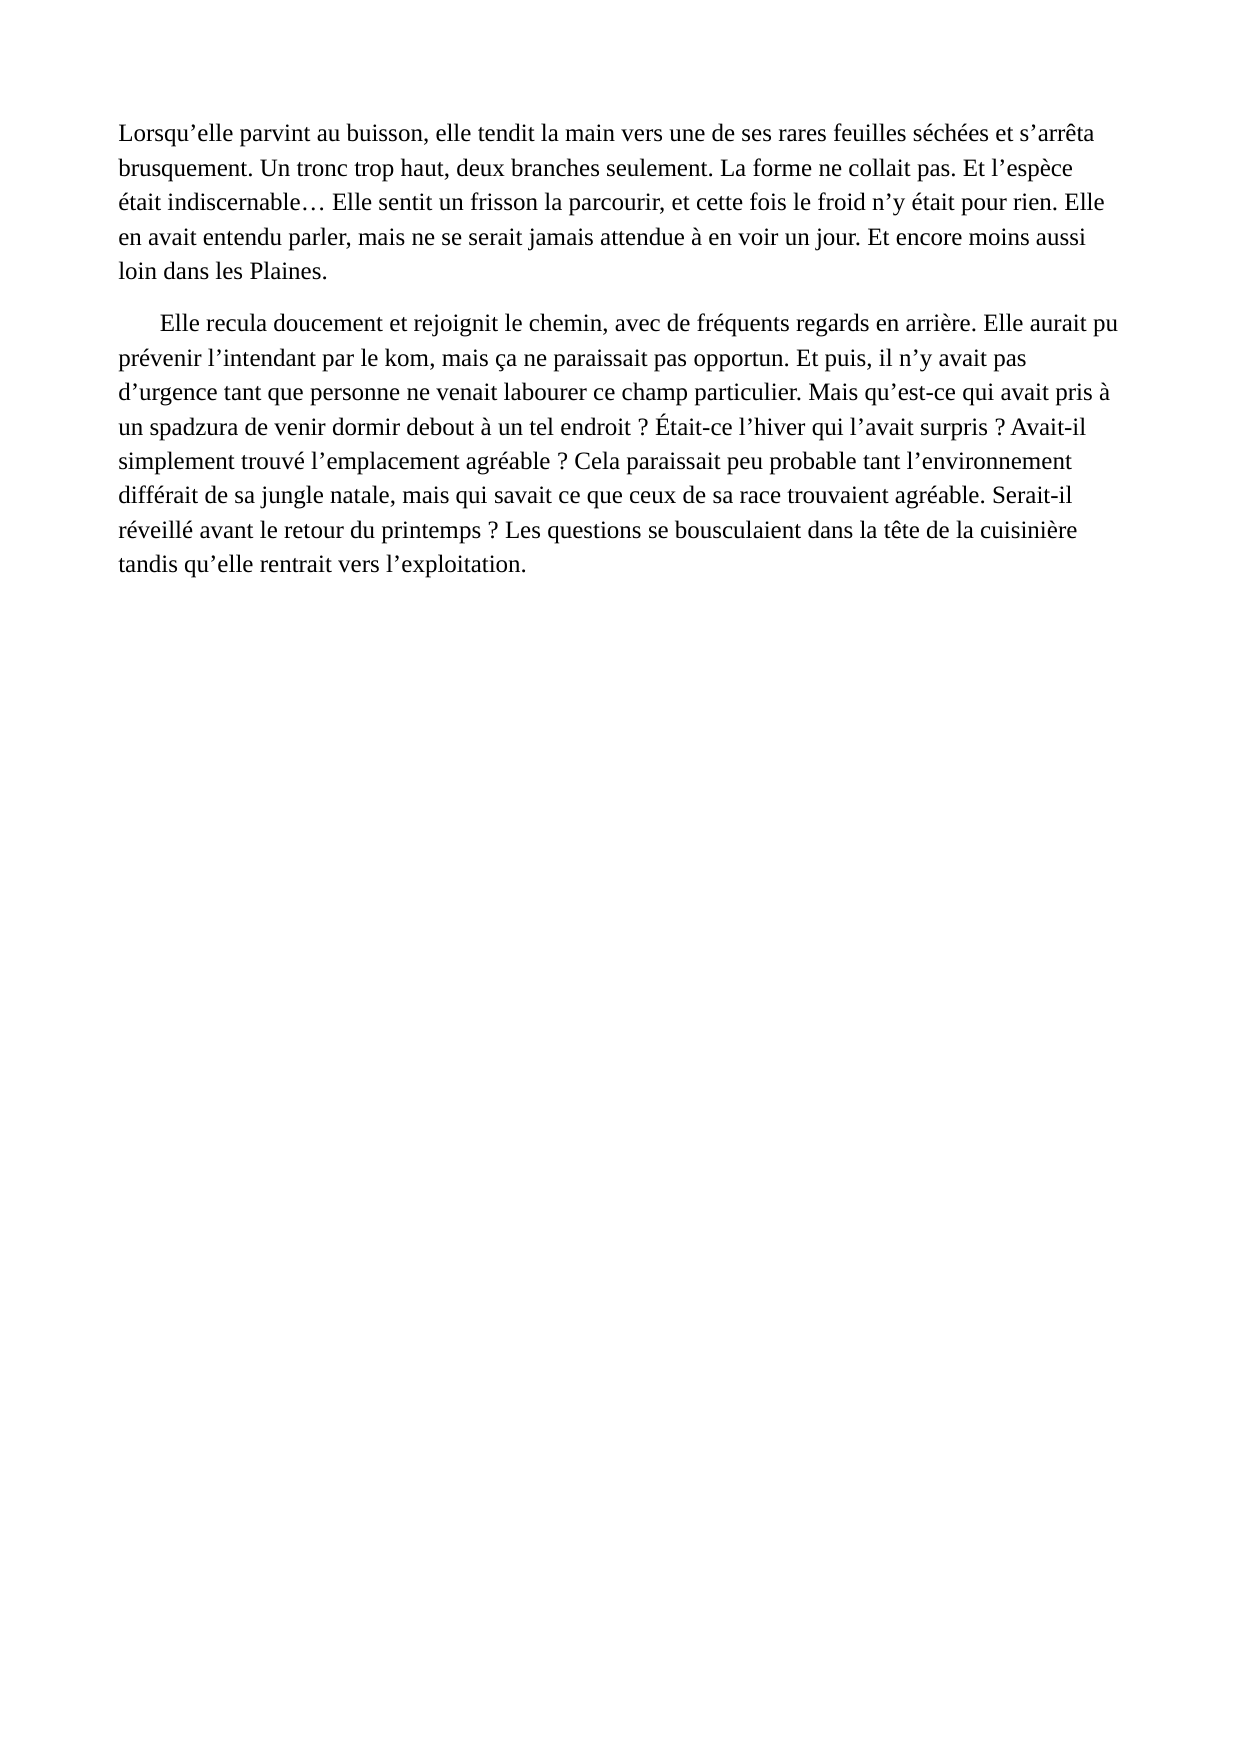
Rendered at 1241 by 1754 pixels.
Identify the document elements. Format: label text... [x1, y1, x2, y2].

text Lorsqu’elle parvint au buisson, elle tendit la main vers une de ses rares feuilles séchées et s’arrêta brusquement. Un tronc trop haut, deux branches seulement. La forme ne collait pas. Et l’espèce était indiscernable… Elle sentit un frisson la parcourir, et cette fois le froid n’y était pour rien. Elle en avait entendu parler, mais ne se serait jamais attendue à en voir un jour. Et encore moins aussi loin dans les Plaines. [118, 118, 1122, 285]
text Elle recula doucement et rejoignit le chemin, avec de fréquents regards en arrière. Elle aurait pu prévenir l’intendant par le kom, mais ça ne paraissait pas opportun. Et puis, il n’y avait pas d’urgence tant que personne ne venait labourer ce champ particulier. Mais qu’est-ce qui avait pris à un spadzura de venir dormir debout à un tel endroit ? Était-ce l’hiver qui l’avait surpris ? Avait-il simplement trouvé l’emplacement agréable ? Cela paraissait peu probable tant l’environnement différait de sa jungle natale, mais qui savait ce que ceux de sa race trouvaient agréable. Serait-il réveillé avant le retour du printemps ? Les questions se bousculaient dans la tête de la cuisinière tandis qu’elle rentrait vers l’exploitation. [118, 308, 1122, 578]
